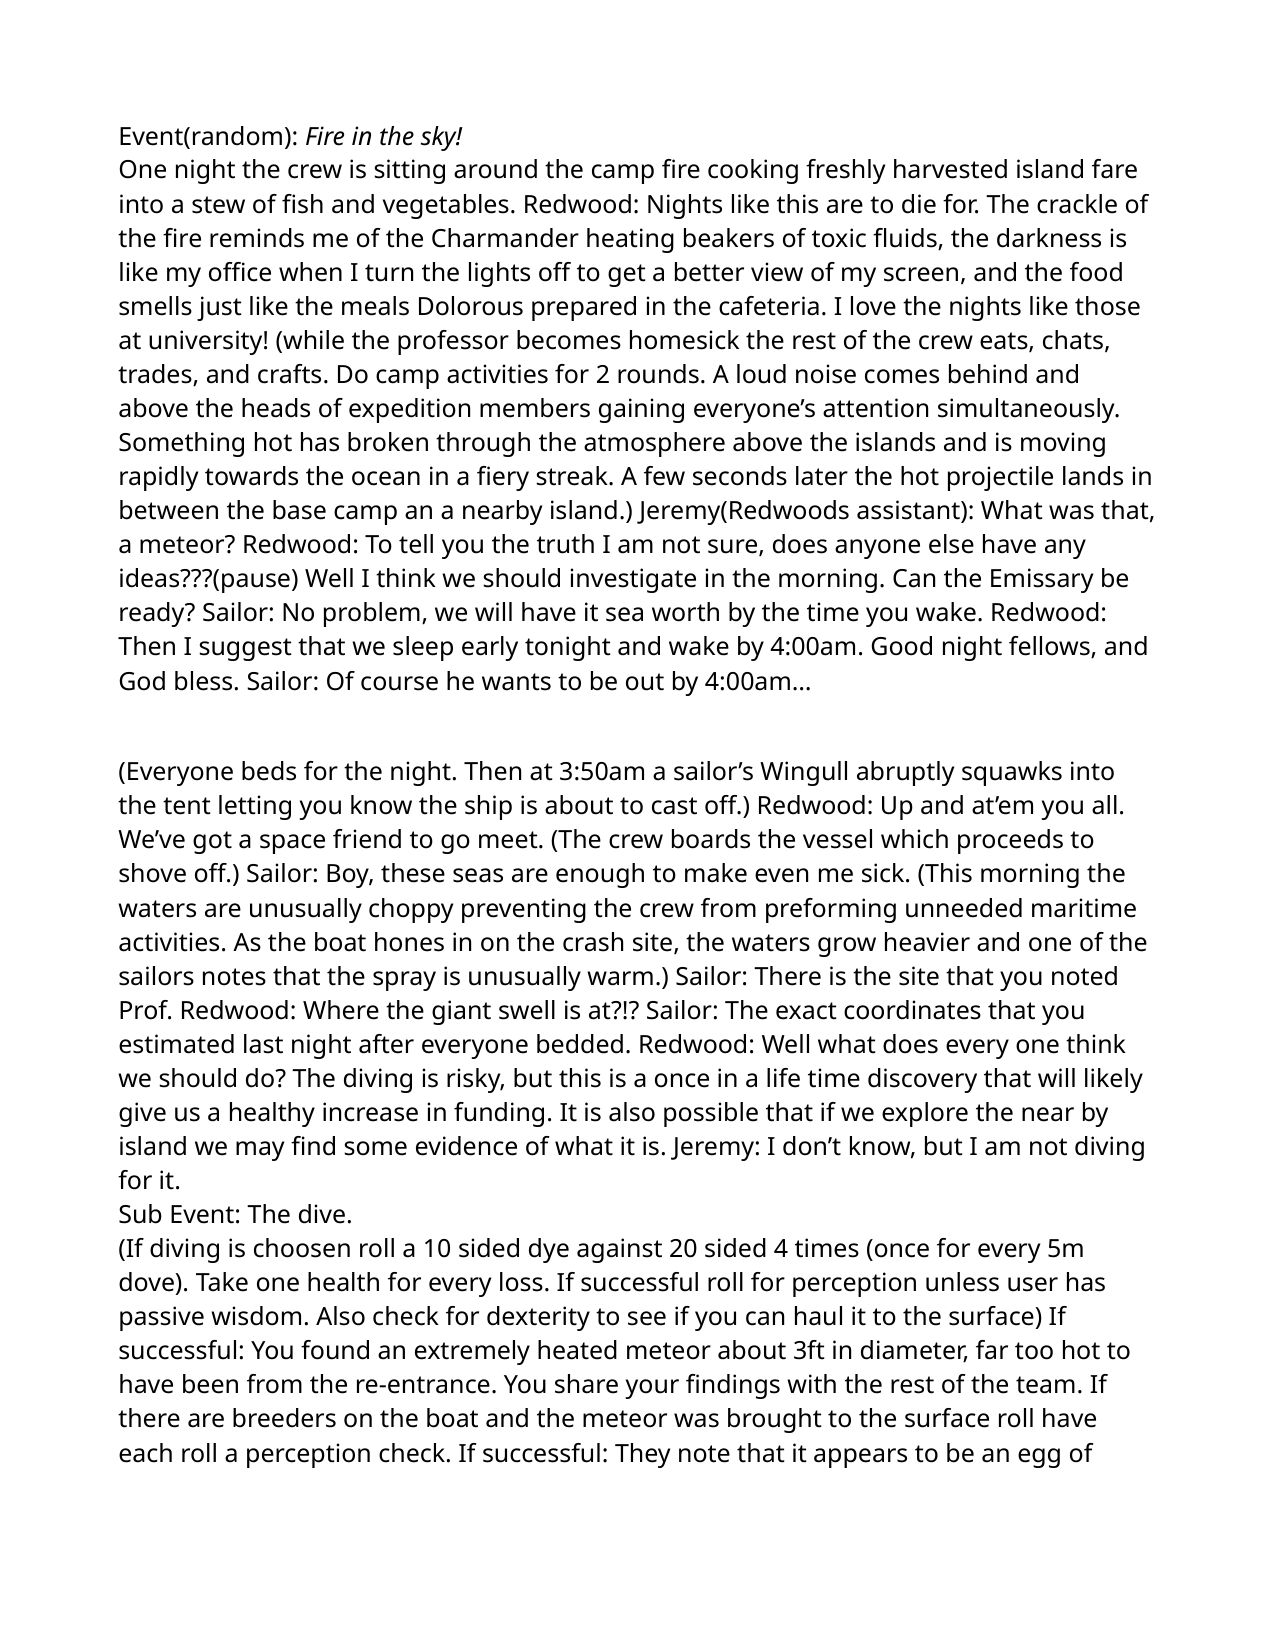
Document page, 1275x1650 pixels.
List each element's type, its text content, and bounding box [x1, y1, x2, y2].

text (If diving is choosen roll a 10 sided dye against 20 sided 4 times (once for every 5m dove). Take one health for every loss. If successful roll for perception unless user has passive wisdom. Also check for dexterity to see if you can haul it to the surface) If successful: You found an extremely heated meteor about 3ft in diameter, far too hot to have been from the re-entrance. You share your findings with the rest of the team. If there are breeders on the boat and the meteor was brought to the surface roll have each roll a perception check. If successful: They note that it appears to be an egg of [118, 1231, 1157, 1469]
text One night the crew is sitting around the camp fire cooking freshly harvested island fare into a stew of fish and vegetables. Redwood: Nights like this are to die for. The crackle of the fire reminds me of the Charmander heating beakers of toxic fluids, the darkness is like my office when I turn the lights off to get a better view of my screen, and the food smells just like the meals Dolorous prepared in the cafeteria. I love the nights like those at university! (while the professor becomes homesick the rest of the crew eats, chats, trades, and crafts. Do camp activities for 2 rounds. A loud noise comes behind and above the heads of expedition members gaining everyone’s attention simultaneously. Something hot has broken through the atmosphere above the islands and is moving rapidly towards the ocean in a fiery streak. A few seconds later the hot projectile lands in between the base camp an a nearby island.) Jeremy(Redwoods assistant): What was that, a meteor? Redwood: To tell you the truth I am not sure, does anyone else have any ideas???(pause) Well I think we should investigate in the morning. Can the Emissary be ready? Sailor: No problem, we will have it sea worth by the time you wake. Redwood: Then I suggest that we sleep early tonight and wake by 4:00am. Good night fellows, and God bless. Sailor: Of course he wants to be out by 4:00am… [118, 152, 1157, 697]
text Sub Event: The dive. [118, 1197, 1157, 1231]
text (Everyone beds for the night. Then at 3:50am a sailor’s Wingull abruptly squawks into the tent letting you know the ship is about to cast off.) Redwood: Up and at’em you all. We’ve got a space friend to go meet. (The crew boards the vessel which proceeds to shove off.) Sailor: Boy, these seas are enough to make even me sick. (This morning the waters are unusually choppy preventing the crew from preforming unneeded maritime activities. As the boat hones in on the crash site, the waters grow heavier and one of the sailors notes that the spray is unusually warm.) Sailor: There is the site that you noted Prof. Redwood: Where the giant swell is at?!? Sailor: The exact coordinates that you estimated last night after everyone bedded. Redwood: Well what does every one think we should do? The diving is risky, but this is a once in a life time discovery that will likely give us a healthy increase in funding. It is also possible that if we explore the near by island we may find some evidence of what it is. Jeremy: I don’t know, but I am not diving for it. [118, 754, 1157, 1197]
text Event(random): Fire in the sky! [118, 118, 1157, 152]
